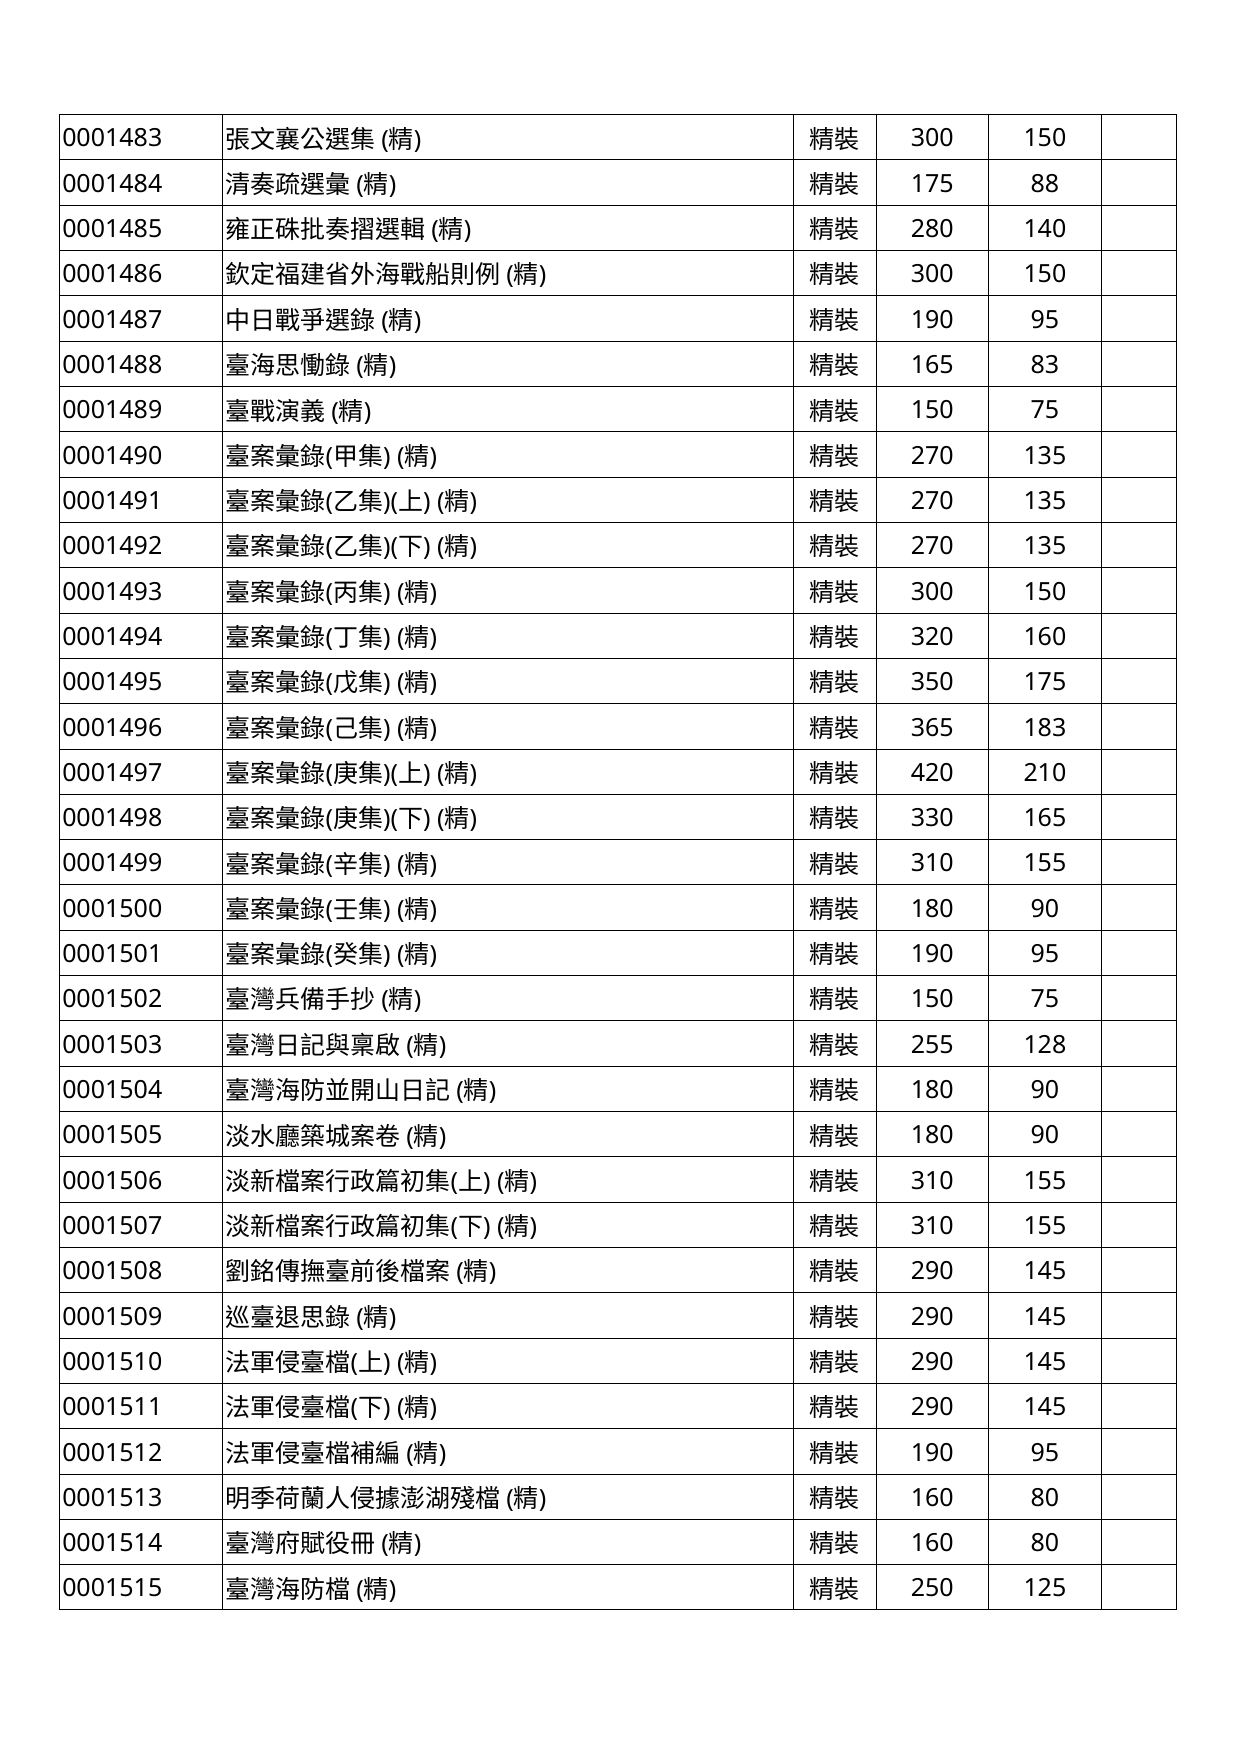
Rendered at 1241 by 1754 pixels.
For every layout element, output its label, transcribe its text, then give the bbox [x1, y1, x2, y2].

table_cell [1102, 1520, 1176, 1564]
table_cell [1102, 160, 1176, 205]
table_cell 270 [877, 523, 988, 567]
table_cell 190 [877, 1429, 988, 1473]
table_cell 140 [989, 206, 1101, 250]
table_cell 0001501 [60, 931, 222, 975]
table_cell 135 [989, 478, 1101, 522]
table_cell [1102, 840, 1176, 884]
table_cell 精裝 [794, 1021, 876, 1066]
table_cell 155 [989, 1157, 1101, 1202]
table_cell 280 [877, 206, 988, 250]
table_cell 臺灣日記與稟啟 (精) [223, 1021, 793, 1066]
table_cell 365 [877, 704, 988, 748]
table_cell 清奏疏選彙 (精) [223, 160, 793, 205]
table_cell 255 [877, 1021, 988, 1066]
table_cell 155 [989, 1203, 1101, 1247]
table_cell 150 [877, 387, 988, 431]
table_cell 0001508 [60, 1248, 222, 1292]
table_cell 0001499 [60, 840, 222, 884]
table_cell 310 [877, 840, 988, 884]
table_cell 150 [989, 251, 1101, 295]
table_cell 精裝 [794, 1475, 876, 1519]
table_cell [1102, 251, 1176, 295]
table_cell 0001506 [60, 1157, 222, 1202]
table_cell 淡新檔案行政篇初集(上) (精) [223, 1157, 793, 1202]
table_cell 310 [877, 1157, 988, 1202]
table_cell 精裝 [794, 568, 876, 612]
table_cell 0001496 [60, 704, 222, 748]
table_cell 精裝 [794, 342, 876, 386]
table_cell [1102, 342, 1176, 386]
table_cell 0001514 [60, 1520, 222, 1564]
table_cell 淡水廳築城案卷 (精) [223, 1112, 793, 1156]
table_cell 145 [989, 1248, 1101, 1292]
table_cell 淡新檔案行政篇初集(下) (精) [223, 1203, 793, 1247]
table_cell 臺案彙錄(壬集) (精) [223, 885, 793, 930]
table_cell 臺海思慟錄 (精) [223, 342, 793, 386]
table_cell 165 [989, 795, 1101, 839]
table_cell 精裝 [794, 1429, 876, 1473]
table_cell 0001504 [60, 1067, 222, 1111]
table_cell 250 [877, 1565, 988, 1609]
table_cell 中日戰爭選錄 (精) [223, 296, 793, 341]
table_cell 0001507 [60, 1203, 222, 1247]
table_cell 精裝 [794, 795, 876, 839]
table_cell 350 [877, 659, 988, 703]
table_cell 法軍侵臺檔(上) (精) [223, 1339, 793, 1383]
table_cell [1102, 1248, 1176, 1292]
table_cell 0001505 [60, 1112, 222, 1156]
table_cell [1102, 1021, 1176, 1066]
table_cell 0001497 [60, 750, 222, 794]
table_cell 精裝 [794, 1565, 876, 1609]
table_cell 0001486 [60, 251, 222, 295]
table_cell [1102, 1112, 1176, 1156]
table_cell [1102, 115, 1176, 159]
table_cell 150 [989, 115, 1101, 159]
table_cell 精裝 [794, 976, 876, 1020]
table_cell [1102, 296, 1176, 341]
table_cell 臺案彙錄(丙集) (精) [223, 568, 793, 612]
table_cell 精裝 [794, 478, 876, 522]
table_cell 145 [989, 1339, 1101, 1383]
table_cell 0001510 [60, 1339, 222, 1383]
table_cell 精裝 [794, 614, 876, 658]
table_cell [1102, 931, 1176, 975]
table_cell 精裝 [794, 1203, 876, 1247]
table_cell 0001498 [60, 795, 222, 839]
table_cell [1102, 1067, 1176, 1111]
table_cell 75 [989, 976, 1101, 1020]
table_cell 臺案彙錄(辛集) (精) [223, 840, 793, 884]
table_cell 精裝 [794, 296, 876, 341]
table_cell 150 [877, 976, 988, 1020]
table_cell 0001483 [60, 115, 222, 159]
table_cell 臺案彙錄(戊集) (精) [223, 659, 793, 703]
table_cell 精裝 [794, 1520, 876, 1564]
table_cell 0001489 [60, 387, 222, 431]
table_cell [1102, 1157, 1176, 1202]
table_cell 95 [989, 1429, 1101, 1473]
table_cell 精裝 [794, 1293, 876, 1337]
table_cell [1102, 976, 1176, 1020]
table_cell 270 [877, 432, 988, 477]
table_cell 180 [877, 1067, 988, 1111]
table_cell 精裝 [794, 523, 876, 567]
table_cell 83 [989, 342, 1101, 386]
table_cell 精裝 [794, 432, 876, 477]
table_cell [1102, 885, 1176, 930]
table_cell 雍正硃批奏摺選輯 (精) [223, 206, 793, 250]
table_cell 0001515 [60, 1565, 222, 1609]
table_cell 135 [989, 432, 1101, 477]
table_cell 0001487 [60, 296, 222, 341]
table_cell 290 [877, 1384, 988, 1428]
table_cell 210 [989, 750, 1101, 794]
table_cell 臺案彙錄(庚集)(上) (精) [223, 750, 793, 794]
table_cell 180 [877, 885, 988, 930]
table_cell 精裝 [794, 885, 876, 930]
table_cell 300 [877, 568, 988, 612]
table_cell [1102, 432, 1176, 477]
table_cell 88 [989, 160, 1101, 205]
table_cell 欽定福建省外海戰船則例 (精) [223, 251, 793, 295]
table_cell [1102, 1203, 1176, 1247]
table_cell [1102, 1429, 1176, 1473]
table_cell 0001485 [60, 206, 222, 250]
table_cell 135 [989, 523, 1101, 567]
table_cell 0001500 [60, 885, 222, 930]
table_cell 0001493 [60, 568, 222, 612]
table_cell 臺灣府賦役冊 (精) [223, 1520, 793, 1564]
table_cell [1102, 523, 1176, 567]
table_cell 300 [877, 251, 988, 295]
table_cell [1102, 387, 1176, 431]
table_cell 128 [989, 1021, 1101, 1066]
table_cell 臺灣兵備手抄 (精) [223, 976, 793, 1020]
table_cell 精裝 [794, 1248, 876, 1292]
table_cell 張文襄公選集 (精) [223, 115, 793, 159]
table_cell 精裝 [794, 1384, 876, 1428]
table_cell 165 [877, 342, 988, 386]
table_cell 90 [989, 885, 1101, 930]
table_cell 330 [877, 795, 988, 839]
table_cell 0001494 [60, 614, 222, 658]
table_cell 0001492 [60, 523, 222, 567]
table_cell 0001490 [60, 432, 222, 477]
table_cell 臺案彙錄(癸集) (精) [223, 931, 793, 975]
table_cell [1102, 1384, 1176, 1428]
table_cell 0001512 [60, 1429, 222, 1473]
table_cell 劉銘傳撫臺前後檔案 (精) [223, 1248, 793, 1292]
table_cell 法軍侵臺檔(下) (精) [223, 1384, 793, 1428]
table_cell 0001509 [60, 1293, 222, 1337]
table_cell 0001491 [60, 478, 222, 522]
table_cell [1102, 206, 1176, 250]
table_cell [1102, 568, 1176, 612]
table_cell 160 [989, 614, 1101, 658]
table_cell 法軍侵臺檔補編 (精) [223, 1429, 793, 1473]
table_cell 精裝 [794, 659, 876, 703]
table_cell 290 [877, 1293, 988, 1337]
table_cell [1102, 750, 1176, 794]
table_cell [1102, 704, 1176, 748]
table_cell 190 [877, 296, 988, 341]
table_cell 巡臺退思錄 (精) [223, 1293, 793, 1337]
table_cell 420 [877, 750, 988, 794]
table_cell 75 [989, 387, 1101, 431]
table_cell [1102, 659, 1176, 703]
table_cell 310 [877, 1203, 988, 1247]
table_cell 精裝 [794, 251, 876, 295]
table_cell 精裝 [794, 840, 876, 884]
table_cell 290 [877, 1248, 988, 1292]
table_cell 160 [877, 1475, 988, 1519]
table_cell 90 [989, 1112, 1101, 1156]
table_cell 95 [989, 296, 1101, 341]
table_cell [1102, 1293, 1176, 1337]
table_cell 145 [989, 1384, 1101, 1428]
table_cell 180 [877, 1112, 988, 1156]
table_cell 155 [989, 840, 1101, 884]
table_cell 160 [877, 1520, 988, 1564]
table_cell 臺案彙錄(丁集) (精) [223, 614, 793, 658]
table_cell 175 [877, 160, 988, 205]
table_cell 0001502 [60, 976, 222, 1020]
table_cell 明季荷蘭人侵據澎湖殘檔 (精) [223, 1475, 793, 1519]
table_cell 臺案彙錄(己集) (精) [223, 704, 793, 748]
table_cell 290 [877, 1339, 988, 1383]
table_cell 300 [877, 115, 988, 159]
table_cell 精裝 [794, 931, 876, 975]
table_cell 190 [877, 931, 988, 975]
table_cell 精裝 [794, 750, 876, 794]
table_cell 臺灣海防檔 (精) [223, 1565, 793, 1609]
table_cell 0001503 [60, 1021, 222, 1066]
table_cell [1102, 614, 1176, 658]
table_cell 270 [877, 478, 988, 522]
table_cell [1102, 1565, 1176, 1609]
table_cell 臺案彙錄(甲集) (精) [223, 432, 793, 477]
table_cell [1102, 1475, 1176, 1519]
table_cell 精裝 [794, 704, 876, 748]
table_cell 精裝 [794, 115, 876, 159]
table_cell 80 [989, 1475, 1101, 1519]
table_cell 125 [989, 1565, 1101, 1609]
table_cell 183 [989, 704, 1101, 748]
table_cell 精裝 [794, 1067, 876, 1111]
table_cell 0001495 [60, 659, 222, 703]
table_cell 145 [989, 1293, 1101, 1337]
table_cell 臺案彙錄(庚集)(下) (精) [223, 795, 793, 839]
table_cell 175 [989, 659, 1101, 703]
table_cell 精裝 [794, 1339, 876, 1383]
table_cell 精裝 [794, 206, 876, 250]
table_cell 0001488 [60, 342, 222, 386]
table_cell [1102, 478, 1176, 522]
table_cell 150 [989, 568, 1101, 612]
table_cell 80 [989, 1520, 1101, 1564]
table_cell 95 [989, 931, 1101, 975]
table_cell 320 [877, 614, 988, 658]
table_cell 臺灣海防並開山日記 (精) [223, 1067, 793, 1111]
table_cell 精裝 [794, 160, 876, 205]
table_cell 精裝 [794, 387, 876, 431]
table_cell 0001511 [60, 1384, 222, 1428]
table_cell 精裝 [794, 1157, 876, 1202]
table_cell [1102, 795, 1176, 839]
table_cell 90 [989, 1067, 1101, 1111]
table_cell 臺案彙錄(乙集)(上) (精) [223, 478, 793, 522]
table_cell 臺戰演義 (精) [223, 387, 793, 431]
table_cell 精裝 [794, 1112, 876, 1156]
table_cell 0001513 [60, 1475, 222, 1519]
table_cell [1102, 1339, 1176, 1383]
table_cell 臺案彙錄(乙集)(下) (精) [223, 523, 793, 567]
table_cell 0001484 [60, 160, 222, 205]
